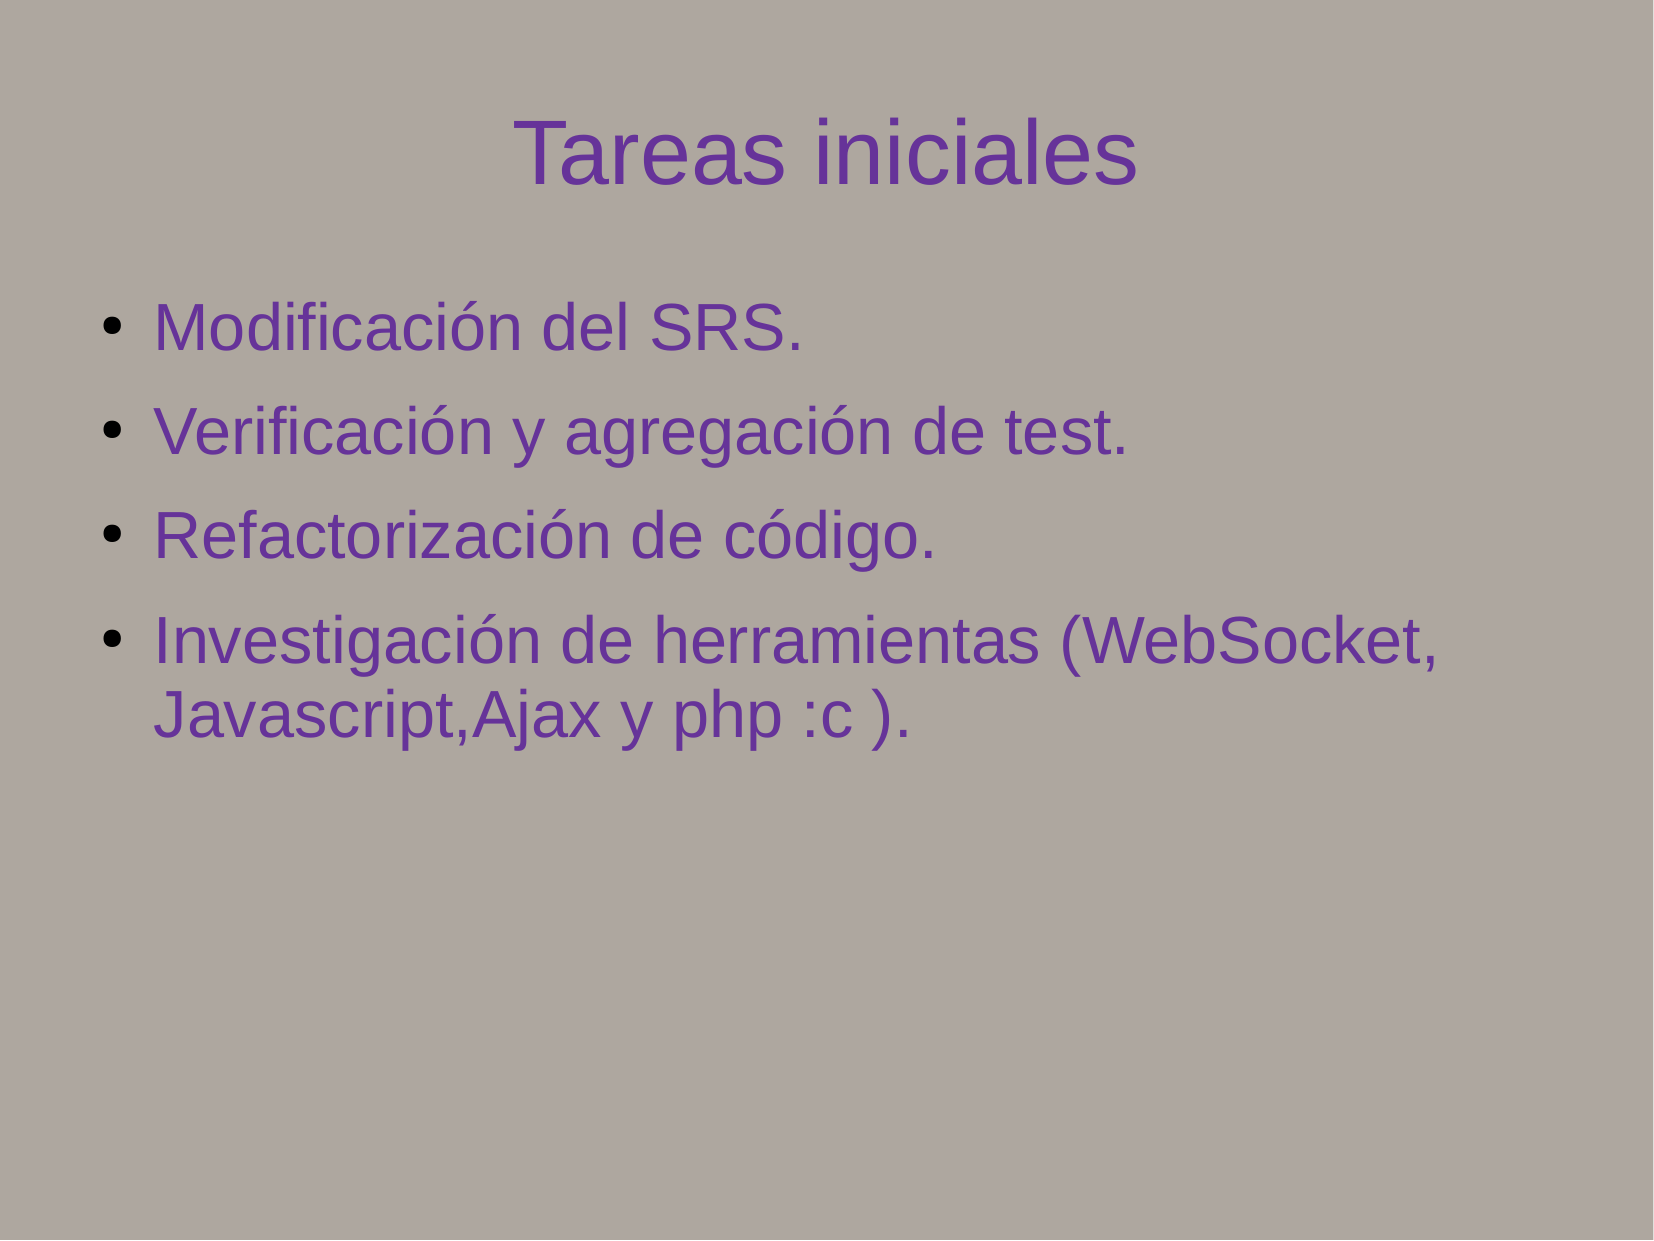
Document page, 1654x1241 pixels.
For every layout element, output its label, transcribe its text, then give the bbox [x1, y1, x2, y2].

title Tareas iniciales [82, 49, 1571, 257]
list Modificación del SRS. Verificación y agregación de test. Refactorización de código. Investigación de herramientas (WebSocket, Javascript,Ajax y php :c ). [82, 290, 1571, 1010]
